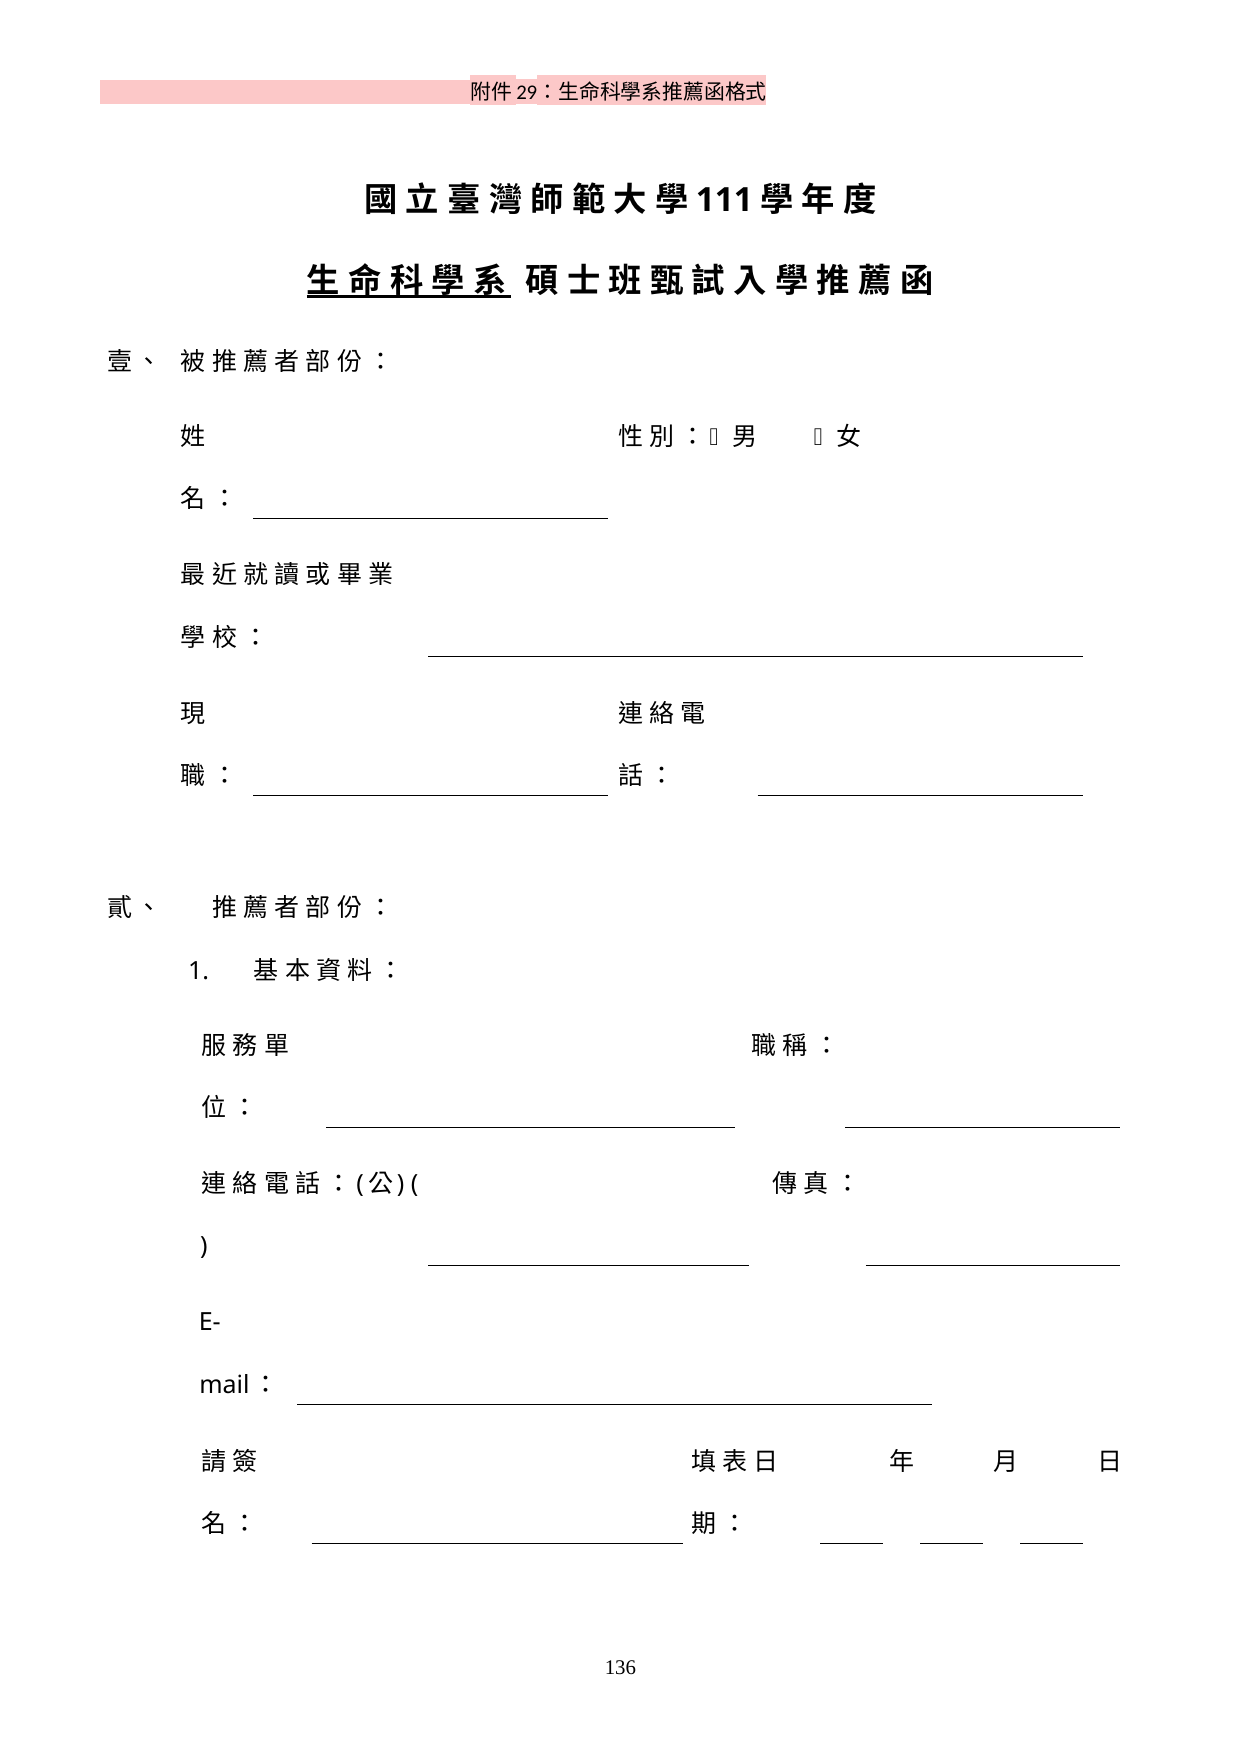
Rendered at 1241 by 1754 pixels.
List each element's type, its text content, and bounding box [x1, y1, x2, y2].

table_cell 最近就讀或畢業學校： [166, 518, 428, 656]
table_cell [920, 1404, 982, 1542]
table_cell [428, 1127, 749, 1265]
table_header 性別： 男  女 [608, 380, 895, 517]
table_cell E-mail： [195, 1265, 297, 1404]
table_cell 請簽名： [195, 1404, 312, 1542]
table_header 姓名： [166, 380, 253, 517]
table_cell 日 [1083, 1404, 1120, 1542]
table_cell [297, 1265, 656, 1404]
table_cell 填表日期： [683, 1405, 820, 1542]
table_header [845, 989, 1120, 1127]
table_cell [656, 1265, 932, 1404]
table_cell [253, 656, 607, 794]
table_cell 年 [883, 1405, 920, 1542]
list 推薦者部份： [86, 864, 1136, 927]
table_cell [608, 518, 895, 656]
table_header [326, 989, 734, 1127]
table_cell 連絡電話： [608, 657, 757, 794]
table_cell [932, 1266, 1120, 1404]
list 被推薦者部份： [104, 317, 1136, 380]
table_cell 傳真： [749, 1127, 866, 1265]
table_cell [428, 519, 607, 656]
text 國立臺灣師範大學111學年度 [104, 155, 1136, 217]
table_header [253, 380, 607, 517]
table_header [895, 380, 1082, 517]
list 基本資料： [104, 927, 1136, 989]
table_cell 現職： [166, 656, 253, 794]
table_cell [866, 1128, 1120, 1265]
table_cell [895, 518, 1082, 656]
text 生命科學系 碩士班甄試入學推薦函 [104, 236, 1136, 299]
table_cell [312, 1405, 682, 1542]
table_cell [758, 657, 1082, 794]
table_cell [1020, 1404, 1082, 1542]
table_cell 連絡電話：(公) ( ) [195, 1127, 428, 1265]
table_cell 月 [983, 1404, 1020, 1542]
table_header 服務單位： [195, 989, 326, 1127]
table_header 職稱： [735, 989, 845, 1127]
table_cell [820, 1405, 882, 1542]
